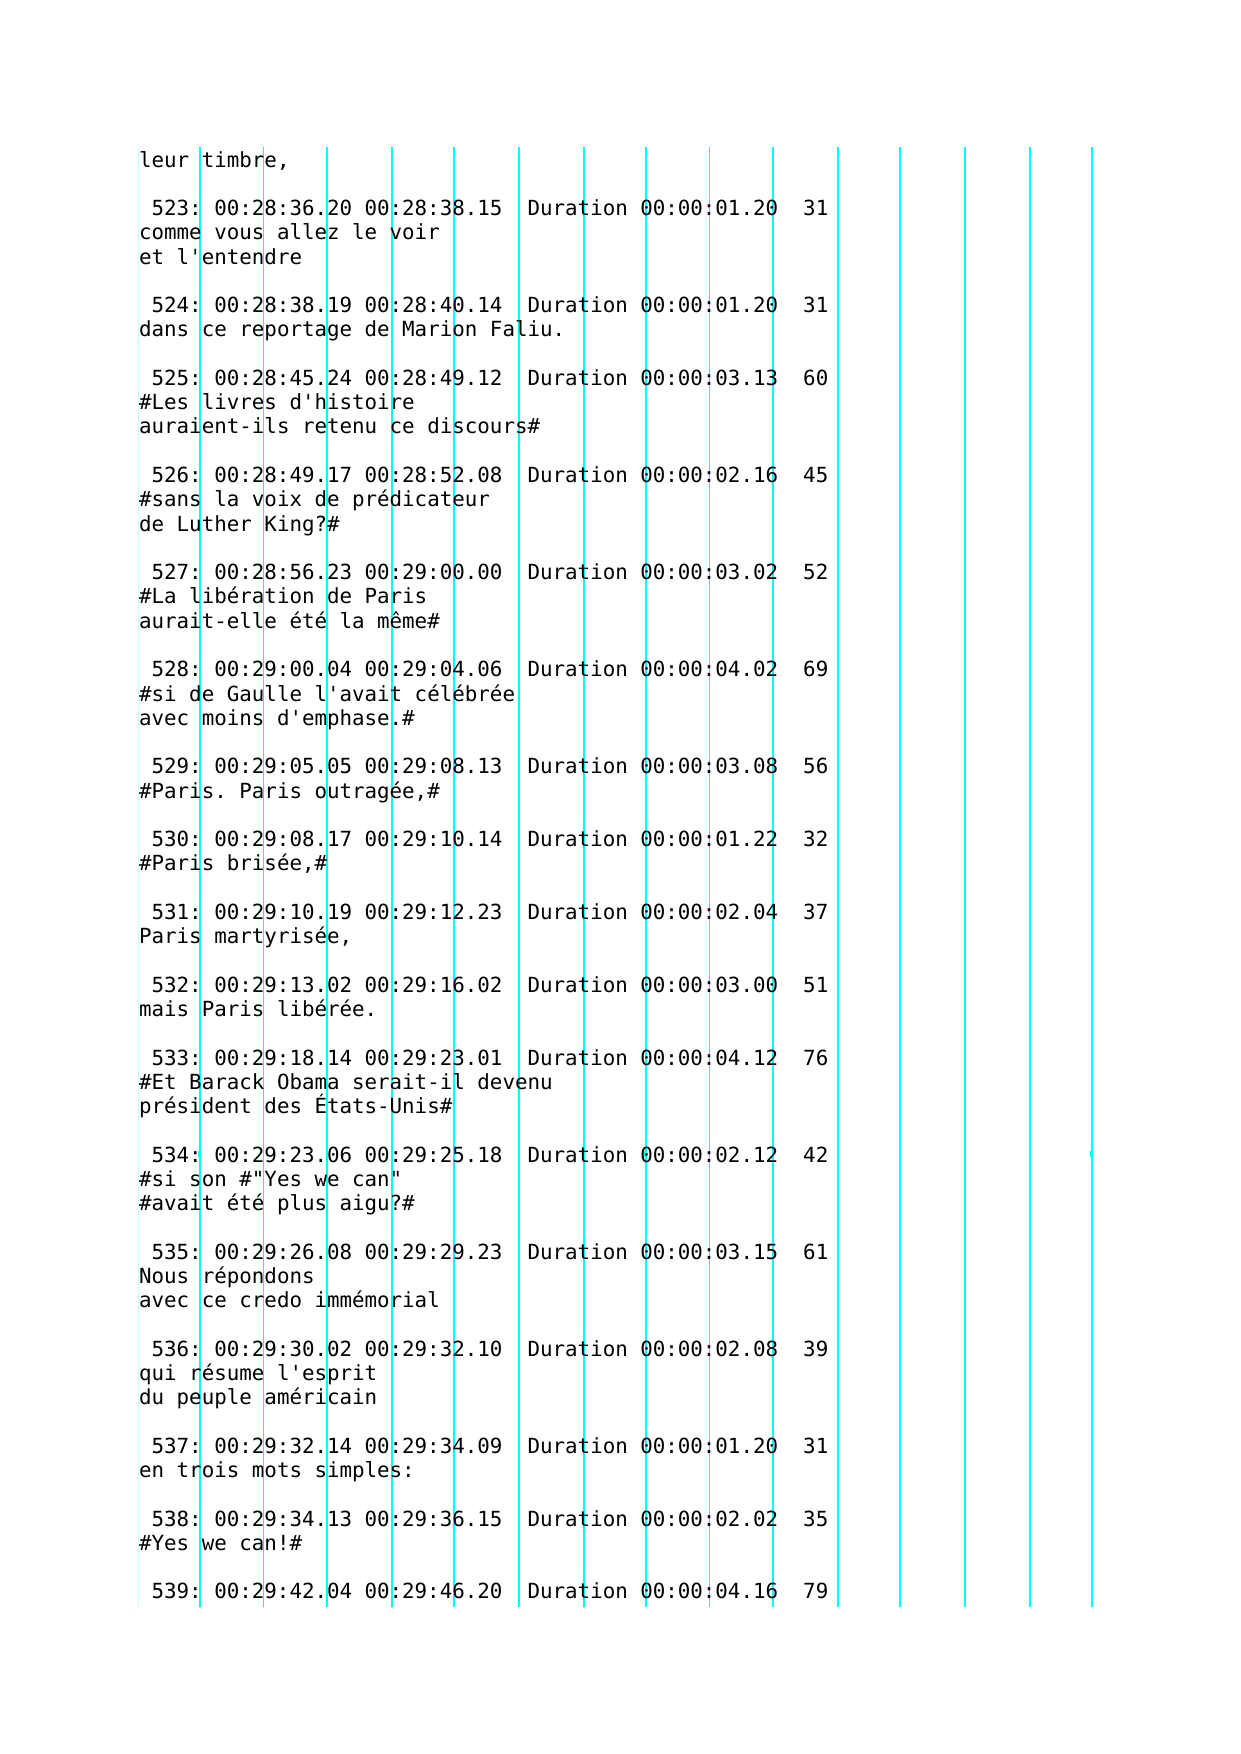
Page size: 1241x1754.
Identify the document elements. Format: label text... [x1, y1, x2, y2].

text #Paris brisée,# [139, 851, 1101, 876]
text 529: 00:29:05.05 00:29:08.13 Duration 00:00:03.08 56 [139, 754, 1101, 779]
picture [138, 147, 1102, 1607]
text 537: 00:29:32.14 00:29:34.09 Duration 00:00:01.20 31 [139, 1434, 1101, 1458]
text 525: 00:28:45.24 00:28:49.12 Duration 00:00:03.13 60 [139, 366, 1101, 390]
text qui résume l'esprit [139, 1361, 1101, 1385]
text #avait été plus aigu?# [139, 1191, 1101, 1216]
text 523: 00:28:36.20 00:28:38.15 Duration 00:00:01.20 31 [139, 196, 1101, 220]
text avec moins d'emphase.# [139, 706, 1101, 730]
text 527: 00:28:56.23 00:29:00.00 Duration 00:00:03.02 52 [139, 560, 1101, 584]
text #Et Barack Obama serait-il devenu [139, 1070, 1101, 1094]
text 535: 00:29:26.08 00:29:29.23 Duration 00:00:03.15 61 [139, 1240, 1101, 1264]
text #Paris. Paris outragée,# [139, 779, 1101, 803]
text du peuple américain [139, 1385, 1101, 1410]
text de Luther King?# [139, 512, 1101, 536]
text et l'entendre [139, 245, 1101, 269]
text 524: 00:28:38.19 00:28:40.14 Duration 00:00:01.20 31 [139, 293, 1101, 317]
text auraient-ils retenu ce discours# [139, 414, 1101, 439]
text #La libération de Paris [139, 584, 1101, 609]
text 538: 00:29:34.13 00:29:36.15 Duration 00:00:02.02 35 [139, 1507, 1101, 1531]
text #si de Gaulle l'avait célébrée [139, 682, 1101, 706]
text #Les livres d'histoire [139, 390, 1101, 414]
text aurait-elle été la même# [139, 609, 1101, 633]
text président des États-Unis# [139, 1094, 1101, 1118]
text avec ce credo immémorial [139, 1288, 1101, 1313]
text dans ce reportage de Marion Faliu. [139, 317, 1101, 342]
text mais Paris libérée. [139, 997, 1101, 1021]
text #sans la voix de prédicateur [139, 487, 1101, 512]
text #Yes we can!# [139, 1531, 1101, 1555]
text 531: 00:29:10.19 00:29:12.23 Duration 00:00:02.04 37 [139, 900, 1101, 924]
text leur timbre, [139, 148, 1101, 172]
text 533: 00:29:18.14 00:29:23.01 Duration 00:00:04.12 76 [139, 1046, 1101, 1070]
text 528: 00:29:00.04 00:29:04.06 Duration 00:00:04.02 69 [139, 657, 1101, 682]
text comme vous allez le voir [139, 220, 1101, 245]
text Paris martyrisée, [139, 924, 1101, 948]
text Nous répondons [139, 1264, 1101, 1288]
text 532: 00:29:13.02 00:29:16.02 Duration 00:00:03.00 51 [139, 973, 1101, 997]
text 526: 00:28:49.17 00:28:52.08 Duration 00:00:02.16 45 [139, 463, 1101, 487]
text 539: 00:29:42.04 00:29:46.20 Duration 00:00:04.16 79 [139, 1579, 1101, 1604]
text #si son #"Yes we can" [139, 1167, 1101, 1191]
text 536: 00:29:30.02 00:29:32.10 Duration 00:00:02.08 39 [139, 1337, 1101, 1361]
text 534: 00:29:23.06 00:29:25.18 Duration 00:00:02.12 42 [139, 1143, 1101, 1167]
text en trois mots simples: [139, 1458, 1101, 1482]
text 530: 00:29:08.17 00:29:10.14 Duration 00:00:01.22 32 [139, 827, 1101, 851]
